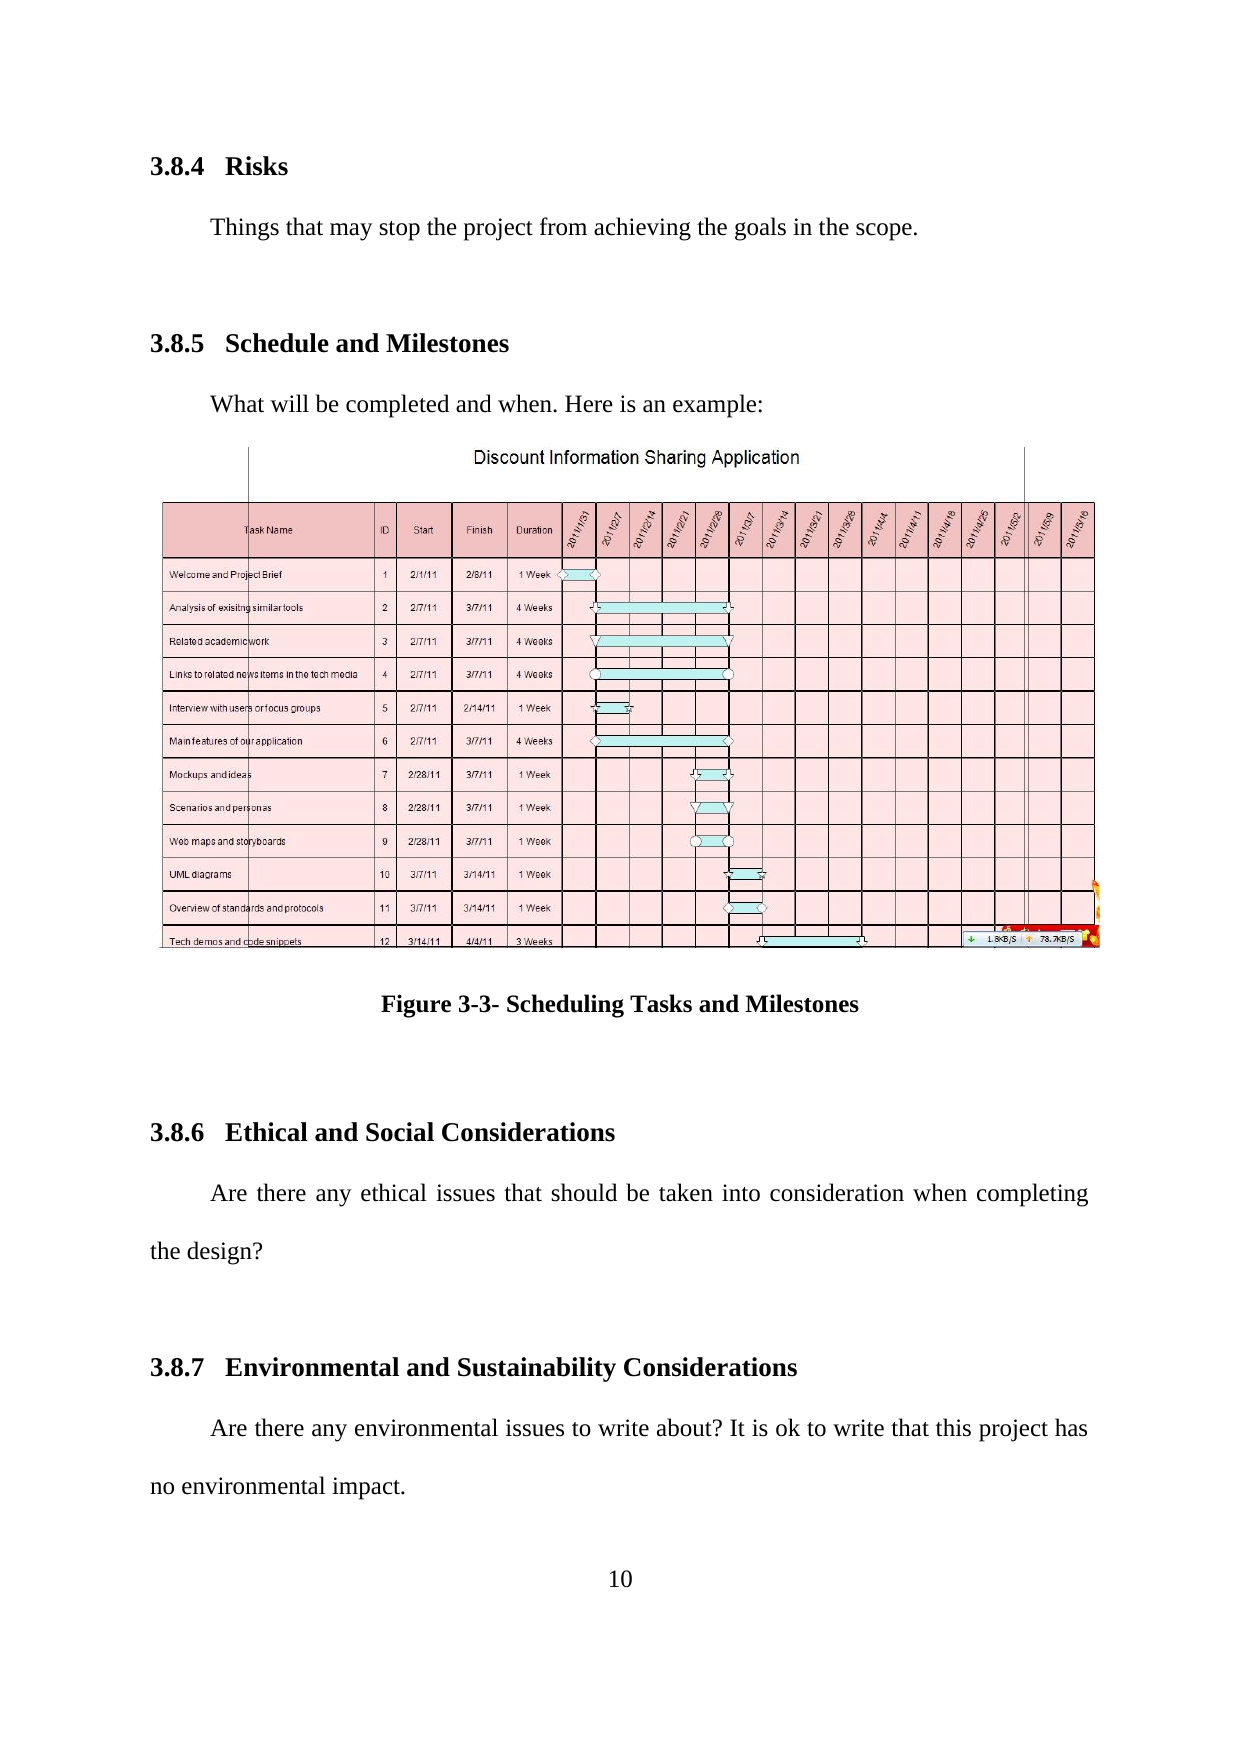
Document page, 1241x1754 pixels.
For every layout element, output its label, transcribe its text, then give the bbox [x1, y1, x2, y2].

text Are there any ethical issues that should be taken into consideration when completing the design? [150, 1178, 1090, 1265]
subtitle Schedule and Milestones [150, 327, 1165, 358]
text Things that may stop the project from achieving the goals in the scope. [150, 212, 1090, 241]
text Are there any environmental issues to write about? It is ok to write that this project has no environmental impact. [150, 1413, 1090, 1499]
text Figure ‎3-3- Scheduling Tasks and Milestones [150, 989, 1090, 1017]
subtitle Risks [150, 150, 1165, 181]
subtitle Ethical and Social Considerations [150, 1116, 1165, 1147]
subtitle Environmental and Sustainability Considerations [150, 1351, 1165, 1382]
text What will be completed and when. Here is an example: [150, 389, 1090, 418]
picture [159, 447, 1100, 948]
